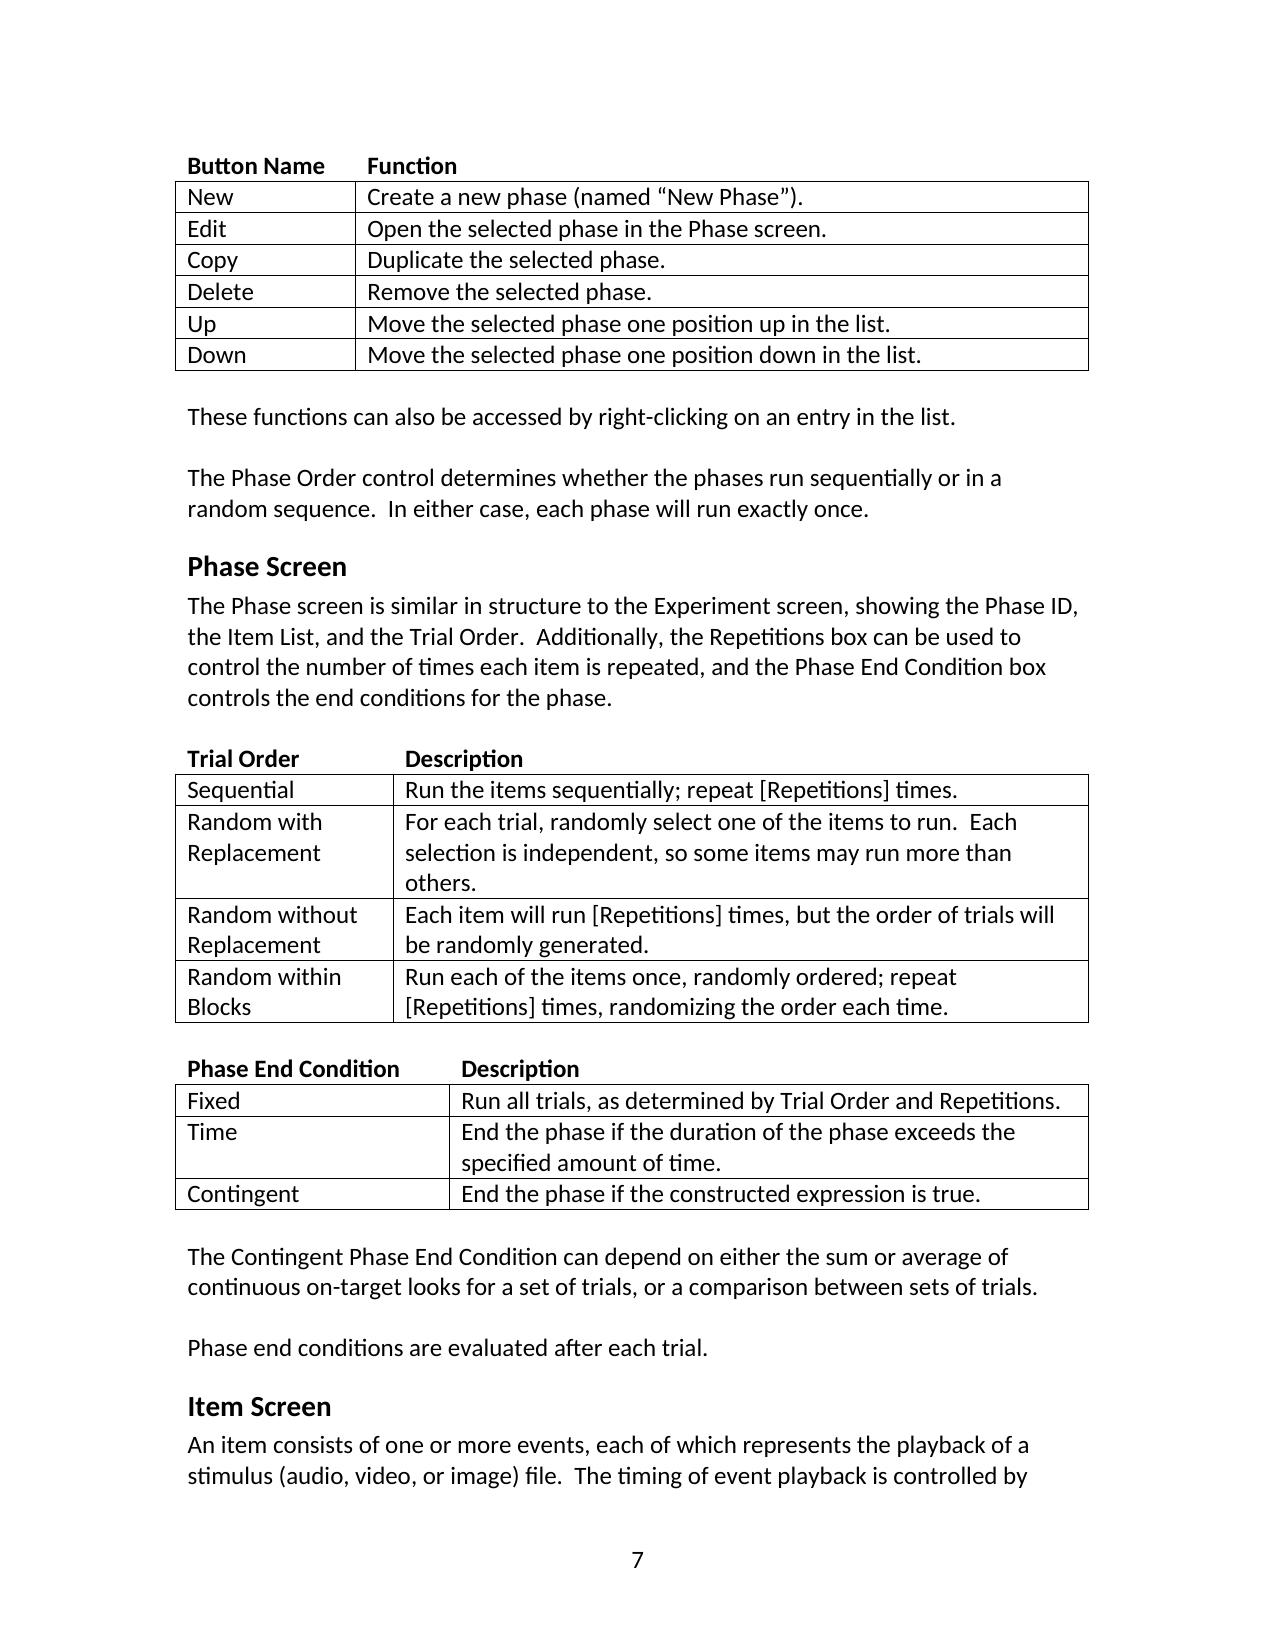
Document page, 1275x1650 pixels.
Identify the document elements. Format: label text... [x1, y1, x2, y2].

text These functions can also be accessed by right-clicking on an entry in the list. [187, 401, 1087, 432]
text The Contingent Phase End Condition can depend on either the sum or average of continuous on-target looks for a set of trials, or a comparison between sets of trials. [187, 1241, 1087, 1302]
table_header Description [450, 1054, 1088, 1084]
table_header Function [356, 150, 1088, 181]
table_cell Move the selected phase one position up in the list. [356, 308, 1088, 338]
table_cell Fixed [176, 1085, 449, 1116]
text The Phase Order control determines whether the phases run sequentially or in a random sequence. In either case, each phase will run exactly once. [187, 462, 1087, 523]
table_cell Sequential [176, 775, 393, 805]
table_cell Open the selected phase in the Phase screen. [356, 213, 1088, 244]
table_cell Run all trials, as determined by Trial Order and Repetitions. [450, 1085, 1088, 1116]
table_cell Up [176, 308, 355, 338]
table_cell Remove the selected phase. [356, 276, 1088, 307]
table_cell Time [176, 1117, 449, 1178]
table_header Trial Order [176, 743, 393, 773]
table_cell Each item will run [Repetitions] times, but the order of trials will be randomly generated. [394, 899, 1088, 960]
table_cell Random with Replacement [176, 806, 393, 898]
table_cell Run the items sequentially; repeat [Repetitions] times. [394, 775, 1088, 805]
table_header Button Name [176, 150, 356, 181]
table_header Description [394, 743, 1088, 773]
table_cell New [176, 182, 355, 212]
table_cell Move the selected phase one position down in the list. [356, 339, 1088, 370]
table_cell Duplicate the selected phase. [356, 245, 1088, 275]
table_cell Copy [176, 245, 355, 275]
table_cell Create a new phase (named “New Phase”). [356, 182, 1088, 212]
table_cell Edit [176, 213, 355, 244]
text Phase end conditions are evaluated after each trial. [187, 1332, 1087, 1363]
table_cell Random without Replacement [176, 899, 393, 960]
subtitle Phase Screen [187, 548, 1087, 584]
table_cell End the phase if the duration of the phase exceeds the specified amount of time. [450, 1117, 1088, 1178]
text An item consists of one or more events, each of which represents the playback of a stimulus (audio, video, or image) file. The timing of event playback is controlled by [187, 1430, 1087, 1491]
table_cell Run each of the items once, randomly ordered; repeat [Repetitions] times, randomizing the order each time. [394, 961, 1088, 1022]
table_cell Delete [176, 276, 355, 307]
table_cell Down [176, 339, 355, 370]
table_cell Random within Blocks [176, 961, 393, 1022]
table_cell End the phase if the constructed expression is true. [450, 1179, 1088, 1209]
text The Phase screen is similar in structure to the Experiment screen, showing the Phase ID, the Item List, and the Trial Order. Additionally, the Repetitions box can be used to control the number of times each item is repeated, and the Phase End Condition box controls the end conditions for the phase. [187, 590, 1087, 712]
table_header Phase End Condition [176, 1054, 450, 1084]
table_cell Contingent [176, 1179, 449, 1209]
table_cell For each trial, randomly select one of the items to run. Each selection is independent, so some items may run more than others. [394, 806, 1088, 898]
subtitle Item Screen [187, 1388, 1087, 1423]
